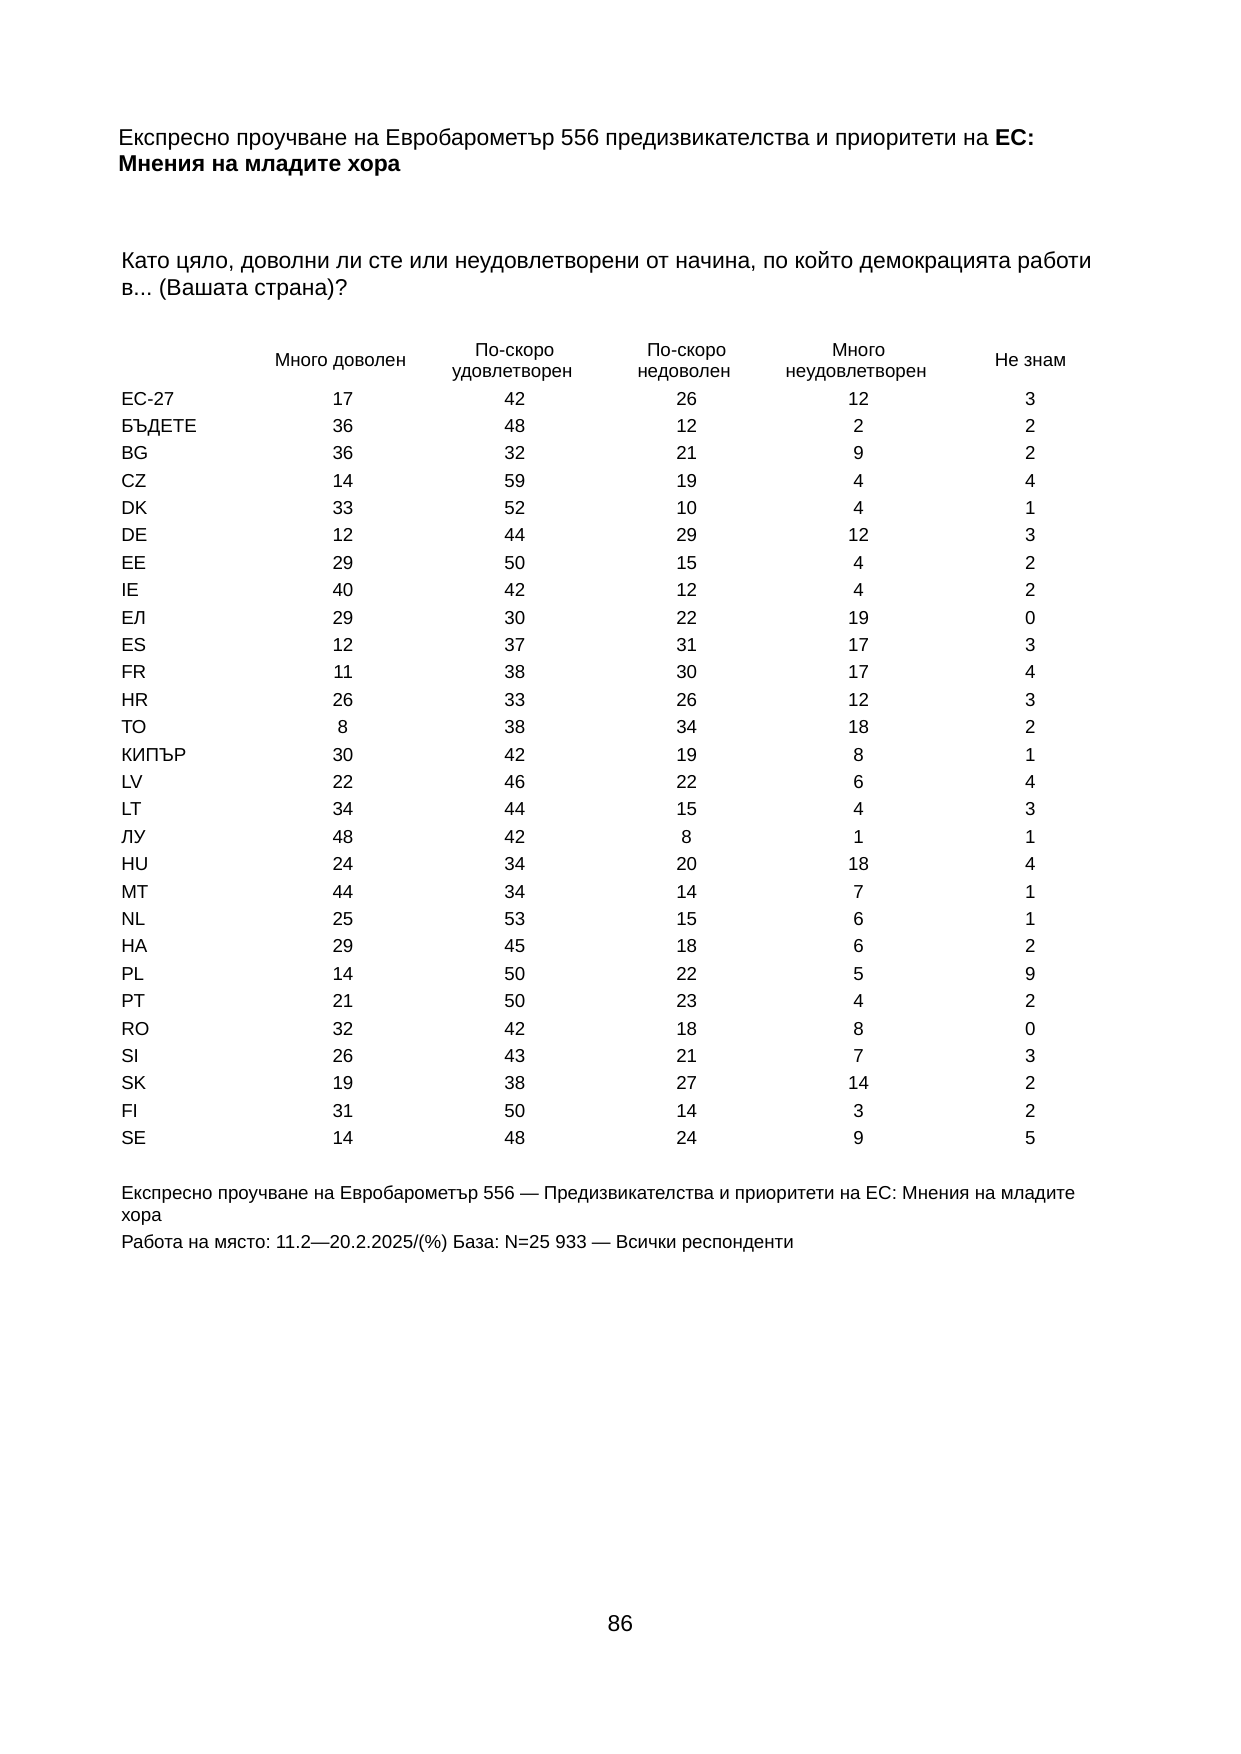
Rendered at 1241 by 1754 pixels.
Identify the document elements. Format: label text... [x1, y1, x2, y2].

table_cell 3 [944, 686, 1116, 713]
table_cell 4 [944, 658, 1116, 686]
table_cell 44 [257, 878, 429, 905]
table_cell [773, 1151, 944, 1179]
table_cell [429, 1151, 601, 1179]
table_cell 20 [601, 850, 772, 877]
table_cell 33 [257, 494, 429, 521]
table_cell 34 [429, 850, 601, 877]
table_cell 12 [257, 631, 429, 658]
table_cell 2 [944, 549, 1116, 576]
table_cell 2 [944, 1097, 1116, 1124]
table_cell 14 [773, 1069, 944, 1097]
table_cell 9 [773, 1124, 944, 1151]
table_cell 33 [429, 686, 601, 713]
table_cell FR [118, 658, 257, 686]
table_cell Много неудовлетворен [773, 335, 944, 384]
table_cell 1 [773, 823, 944, 850]
table_cell 4 [773, 467, 944, 494]
table_cell [944, 303, 1116, 335]
table_cell 59 [429, 467, 601, 494]
table_cell 12 [773, 384, 944, 412]
table_cell 15 [601, 905, 772, 932]
table_cell БЪДЕТЕ [118, 412, 257, 439]
table_cell [601, 1151, 772, 1179]
table_cell 6 [773, 768, 944, 795]
table_cell ТО [118, 713, 257, 741]
table_cell 50 [429, 1097, 601, 1124]
table_cell 32 [429, 439, 601, 467]
table_cell 38 [429, 1069, 601, 1097]
table_cell 2 [944, 713, 1116, 741]
table_cell 17 [773, 658, 944, 686]
table_cell DE [118, 521, 257, 549]
table_cell [118, 1151, 257, 1179]
table_cell 34 [257, 795, 429, 823]
table_cell [257, 1151, 429, 1179]
table_cell 12 [601, 576, 772, 603]
table_cell 26 [601, 384, 772, 412]
table_cell 42 [429, 741, 601, 768]
table_cell [429, 303, 601, 335]
table_cell 4 [773, 795, 944, 823]
table_cell 34 [601, 713, 772, 741]
table_cell FI [118, 1097, 257, 1124]
table_cell 29 [257, 604, 429, 631]
table_cell 1 [944, 494, 1116, 521]
table_cell 9 [773, 439, 944, 467]
table_cell [601, 303, 772, 335]
table_cell 50 [429, 987, 601, 1014]
table_cell 48 [429, 412, 601, 439]
table_cell 22 [601, 960, 772, 987]
table_cell 31 [257, 1097, 429, 1124]
table_cell 6 [773, 905, 944, 932]
table_cell 3 [944, 631, 1116, 658]
table_cell 7 [773, 878, 944, 905]
table_cell [773, 303, 944, 335]
table_cell 8 [773, 1015, 944, 1042]
table_cell 12 [773, 686, 944, 713]
table_cell 2 [944, 987, 1116, 1014]
table_cell 1 [944, 905, 1116, 932]
table_cell 48 [257, 823, 429, 850]
table_cell 12 [257, 521, 429, 549]
table_cell 2 [944, 439, 1116, 467]
table_cell 8 [257, 713, 429, 741]
table_cell 4 [773, 549, 944, 576]
table_cell 29 [257, 932, 429, 960]
table_cell 6 [773, 932, 944, 960]
table_cell 21 [257, 987, 429, 1014]
table_cell LT [118, 795, 257, 823]
table_cell 12 [773, 521, 944, 549]
table_cell SK [118, 1069, 257, 1097]
table_cell LV [118, 768, 257, 795]
table_cell 48 [429, 1124, 601, 1151]
table_cell 22 [601, 768, 772, 795]
table_cell EE [118, 549, 257, 576]
table_cell 36 [257, 439, 429, 467]
table_cell 31 [601, 631, 772, 658]
table_cell 18 [773, 850, 944, 877]
table_cell 1 [944, 878, 1116, 905]
table_cell 3 [944, 1042, 1116, 1069]
table_cell 19 [773, 604, 944, 631]
table_cell SI [118, 1042, 257, 1069]
table_cell 3 [944, 795, 1116, 823]
table_cell 42 [429, 1015, 601, 1042]
table_cell [257, 303, 429, 335]
table_cell IE [118, 576, 257, 603]
table_cell BG [118, 439, 257, 467]
table_cell 52 [429, 494, 601, 521]
table_cell 21 [601, 439, 772, 467]
table_cell 17 [257, 384, 429, 412]
table_cell 5 [944, 1124, 1116, 1151]
table_cell 0 [944, 604, 1116, 631]
table_cell 5 [773, 960, 944, 987]
table_cell SE [118, 1124, 257, 1151]
table_cell 26 [257, 1042, 429, 1069]
table_cell 30 [429, 604, 601, 631]
table_cell ES [118, 631, 257, 658]
table_cell 19 [601, 741, 772, 768]
table_cell 14 [601, 1097, 772, 1124]
table_cell 8 [601, 823, 772, 850]
table_cell 10 [601, 494, 772, 521]
table_cell 4 [773, 494, 944, 521]
table_cell 22 [257, 768, 429, 795]
table_cell 2 [944, 1069, 1116, 1097]
table_cell 26 [257, 686, 429, 713]
table_cell 43 [429, 1042, 601, 1069]
table_cell Експресно проучване на Евробарометър 556 — Предизвикателства и приоритети на ЕС: Мнения на младите хора [118, 1179, 1116, 1228]
table_cell 4 [944, 850, 1116, 877]
table_cell 44 [429, 521, 601, 549]
table_cell 3 [773, 1097, 944, 1124]
table_cell 2 [944, 412, 1116, 439]
table_cell 45 [429, 932, 601, 960]
table_cell 8 [773, 741, 944, 768]
table_cell 46 [429, 768, 601, 795]
table_cell 4 [944, 768, 1116, 795]
table_cell 9 [944, 960, 1116, 987]
table_cell 2 [773, 412, 944, 439]
table_cell 4 [773, 987, 944, 1014]
table_cell 24 [601, 1124, 772, 1151]
table_cell 50 [429, 549, 601, 576]
table_cell Не знам [944, 335, 1116, 384]
table_cell 32 [257, 1015, 429, 1042]
table_cell ЕЛ [118, 604, 257, 631]
table_cell 0 [944, 1015, 1116, 1042]
table_cell CZ [118, 467, 257, 494]
table_cell 14 [257, 467, 429, 494]
table_cell ЛУ [118, 823, 257, 850]
table_cell 44 [429, 795, 601, 823]
table_cell 7 [773, 1042, 944, 1069]
table_cell 23 [601, 987, 772, 1014]
table_cell 29 [257, 549, 429, 576]
table_cell 42 [429, 384, 601, 412]
table_cell HU [118, 850, 257, 877]
table_cell 25 [257, 905, 429, 932]
table_cell По-скоро удовлетворен [429, 335, 601, 384]
table_cell 15 [601, 795, 772, 823]
table_cell HR [118, 686, 257, 713]
table_cell 3 [944, 521, 1116, 549]
table_cell 18 [601, 932, 772, 960]
table_cell 2 [944, 932, 1116, 960]
table_cell [118, 303, 257, 335]
table_cell 14 [257, 960, 429, 987]
table_cell PL [118, 960, 257, 987]
table_cell 3 [944, 384, 1116, 412]
table_cell 37 [429, 631, 601, 658]
table_cell 29 [601, 521, 772, 549]
table_cell 2 [944, 576, 1116, 603]
table_cell 15 [601, 549, 772, 576]
table_cell 4 [773, 576, 944, 603]
table_cell 21 [601, 1042, 772, 1069]
table_cell 14 [601, 878, 772, 905]
table_cell 38 [429, 658, 601, 686]
table_cell 18 [601, 1015, 772, 1042]
table_cell 42 [429, 576, 601, 603]
table_cell 19 [257, 1069, 429, 1097]
table_cell NL [118, 905, 257, 932]
table_cell [944, 1151, 1116, 1179]
table_cell 26 [601, 686, 772, 713]
table_cell 12 [601, 412, 772, 439]
table_cell Работа на място: 11.2—20.2.2025/(%) База: N=25 933 — Всички респонденти [118, 1228, 1116, 1255]
table_header Като цяло, доволни ли сте или неудовлетворени от начина, по който демокрацията работи в... (Вашата страна)? [118, 245, 1116, 303]
table_cell 18 [773, 713, 944, 741]
table_cell ЕС-27 [118, 384, 257, 412]
table_cell 22 [601, 604, 772, 631]
table_cell PT [118, 987, 257, 1014]
table_cell 17 [773, 631, 944, 658]
table_cell 14 [257, 1124, 429, 1151]
table_cell RO [118, 1015, 257, 1042]
table_cell КИПЪР [118, 741, 257, 768]
table_cell По-скоро недоволен [601, 335, 772, 384]
table_cell 1 [944, 741, 1116, 768]
table_cell 11 [257, 658, 429, 686]
table_cell 24 [257, 850, 429, 877]
table_cell MT [118, 878, 257, 905]
table_cell 42 [429, 823, 601, 850]
table_cell НА [118, 932, 257, 960]
table_cell 27 [601, 1069, 772, 1097]
table_cell 36 [257, 412, 429, 439]
table_cell 40 [257, 576, 429, 603]
table_cell 38 [429, 713, 601, 741]
table_cell Много доволен [257, 335, 429, 384]
table_cell 30 [257, 741, 429, 768]
table_cell 1 [944, 823, 1116, 850]
table_cell 4 [944, 467, 1116, 494]
table_cell 53 [429, 905, 601, 932]
table_cell 50 [429, 960, 601, 987]
table_cell 19 [601, 467, 772, 494]
table_cell 34 [429, 878, 601, 905]
table_cell [118, 335, 257, 384]
table_cell 30 [601, 658, 772, 686]
table_cell DK [118, 494, 257, 521]
